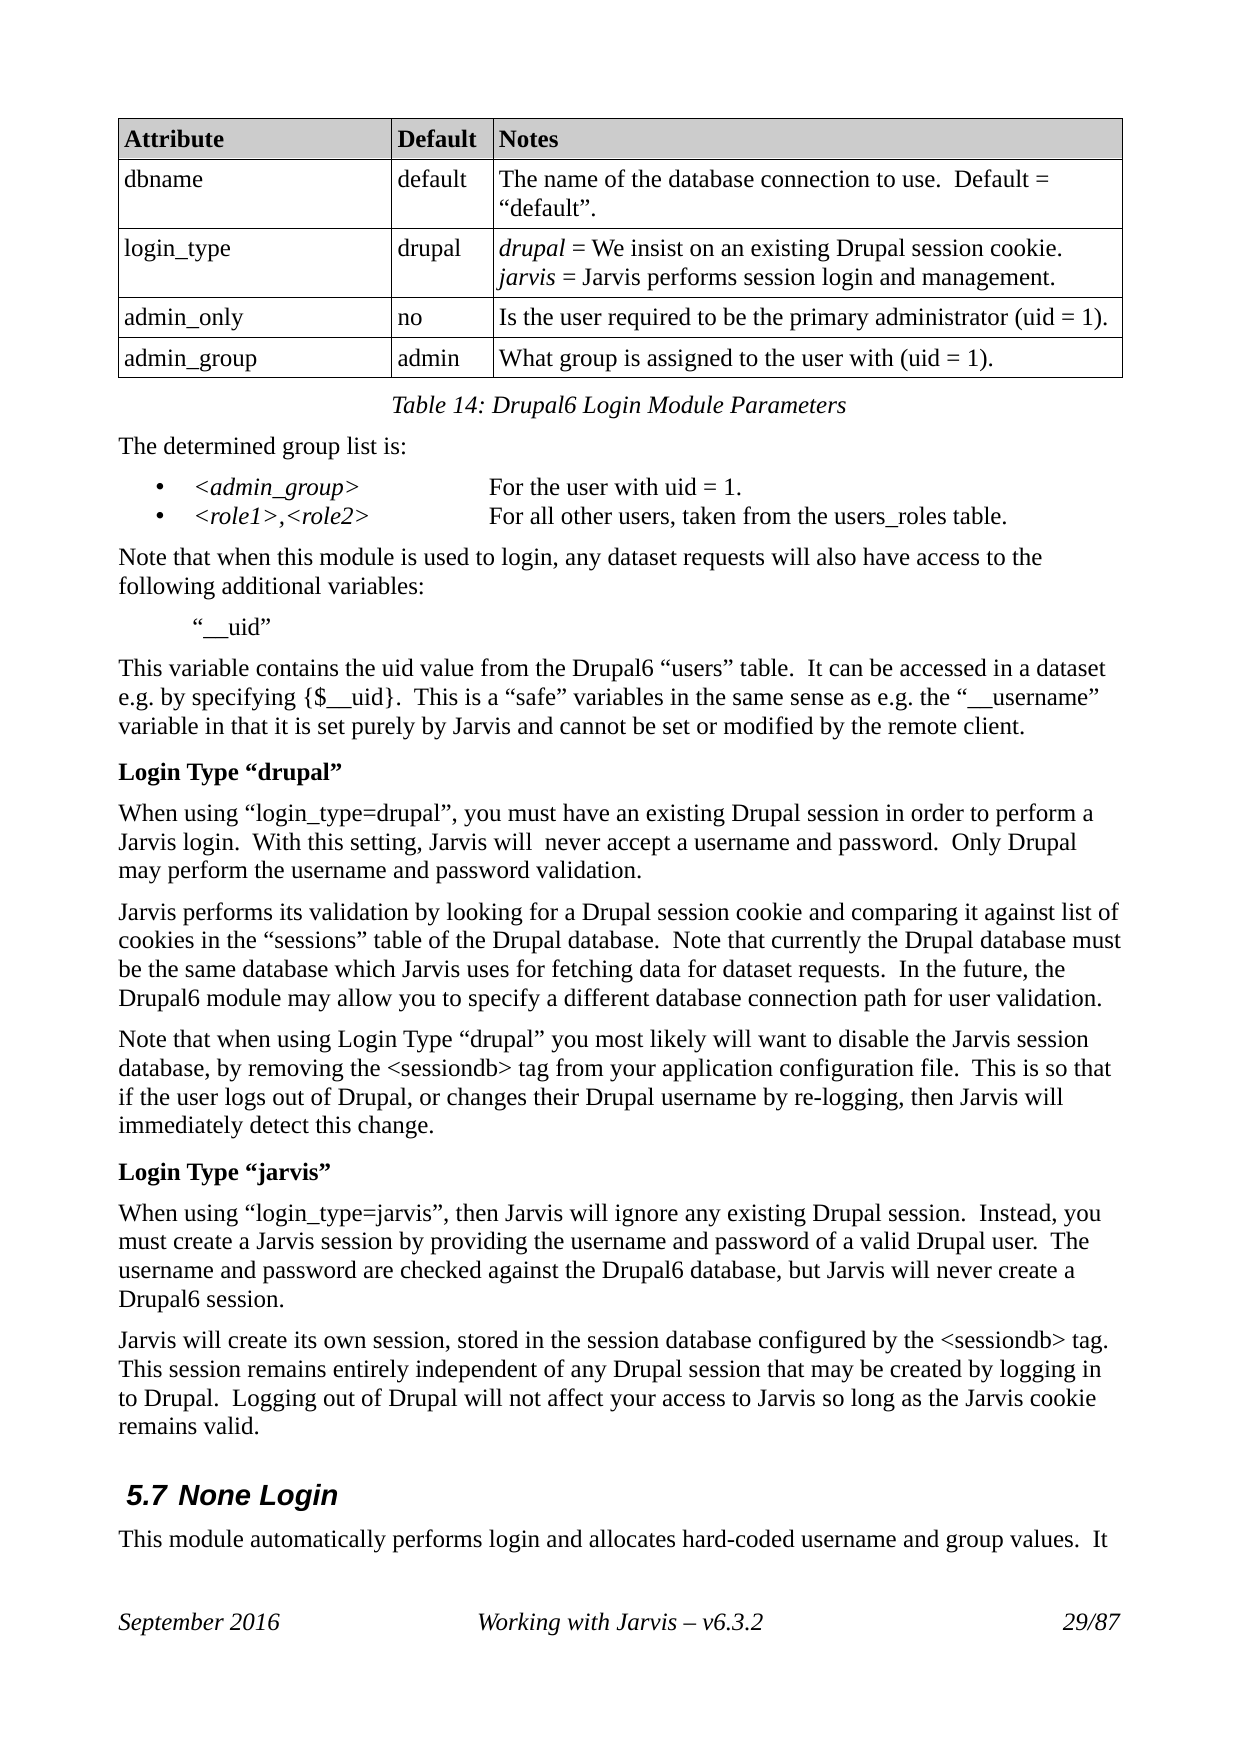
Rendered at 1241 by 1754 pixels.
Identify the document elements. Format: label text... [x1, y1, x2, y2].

text Note that when this module is used to login, any dataset requests will also have access to the following additional variables: [118, 542, 1122, 600]
table_header Default [392, 119, 493, 158]
table_header Notes [494, 119, 1122, 158]
subtitle Login Type “jarvis” [118, 1157, 1122, 1185]
text The determined group list is: [118, 431, 1122, 460]
table_cell no [392, 298, 493, 337]
text “__uid” [118, 612, 1122, 641]
subtitle Login Type “drupal” [118, 757, 1122, 786]
text Note that when using Login Type “drupal” you most likely will want to disable the Jarvis session database, by removing the <sessiondb> tag from your application configuration file. This is so that if the user logs out of Drupal, or changes their Drupal username by re-logging, then Jarvis will immediately detect this change. [118, 1024, 1122, 1139]
table_header Attribute [119, 119, 391, 158]
table_cell drupal = We insist on an existing Drupal session cookie. jarvis = Jarvis performs session login and management. [494, 229, 1122, 297]
table_cell What group is assigned to the user with (uid = 1). [494, 338, 1122, 377]
table_cell default [392, 160, 493, 227]
table_cell Is the user required to be the primary administrator (uid = 1). [494, 298, 1122, 337]
table_cell admin_group [119, 338, 391, 377]
text When using “login_type=jarvis”, then Jarvis will ignore any existing Drupal session. Instead, you must create a Jarvis session by providing the username and password of a valid Drupal user. The username and password are checked against the Drupal6 database, but Jarvis will never create a Drupal6 session. [118, 1198, 1122, 1313]
text This module automatically performs login and allocates hard-coded username and group values. It [118, 1524, 1122, 1552]
table_cell drupal [392, 229, 493, 297]
table_cell The name of the database connection to use. Default = “default”. [494, 160, 1122, 227]
list <role1>,<role2> For all other users, taken from the users_roles table. [156, 501, 1122, 530]
list <admin_group> For the user with uid = 1. [156, 472, 1122, 501]
table_cell login_type [119, 229, 391, 297]
text When using “login_type=drupal”, you must have an existing Drupal session in order to perform a Jarvis login. With this setting, Jarvis will never accept a username and password. Only Drupal may perform the username and password validation. [118, 798, 1122, 884]
text Table 14: Drupal6 Login Module Parameters [118, 390, 1122, 418]
table_cell dbname [119, 160, 391, 227]
table_cell admin [392, 338, 493, 377]
table_cell admin_only [119, 298, 391, 337]
text Jarvis performs its validation by looking for a Drupal session cookie and comparing it against list of cookies in the “sessions” table of the Drupal database. Note that currently the Drupal database must be the same database which Jarvis uses for fetching data for dataset requests. In the future, the Drupal6 module may allow you to specify a different database connection path for user validation. [118, 897, 1122, 1012]
text Jarvis will create its own session, stored in the session database configured by the <sessiondb> tag. This session remains entirely independent of any Drupal session that may be created by logging in to Drupal. Logging out of Drupal will not affect your access to Jarvis so long as the Jarvis cookie remains valid. [118, 1325, 1122, 1440]
text This variable contains the uid value from the Drupal6 “users” table. It can be accessed in a dataset e.g. by specifying {$__uid}. This is a “safe” variables in the same sense as e.g. the “__username” variable in that it is set purely by Jarvis and cannot be set or modified by the remote client. [118, 653, 1122, 740]
subtitle None Login [118, 1478, 1122, 1511]
